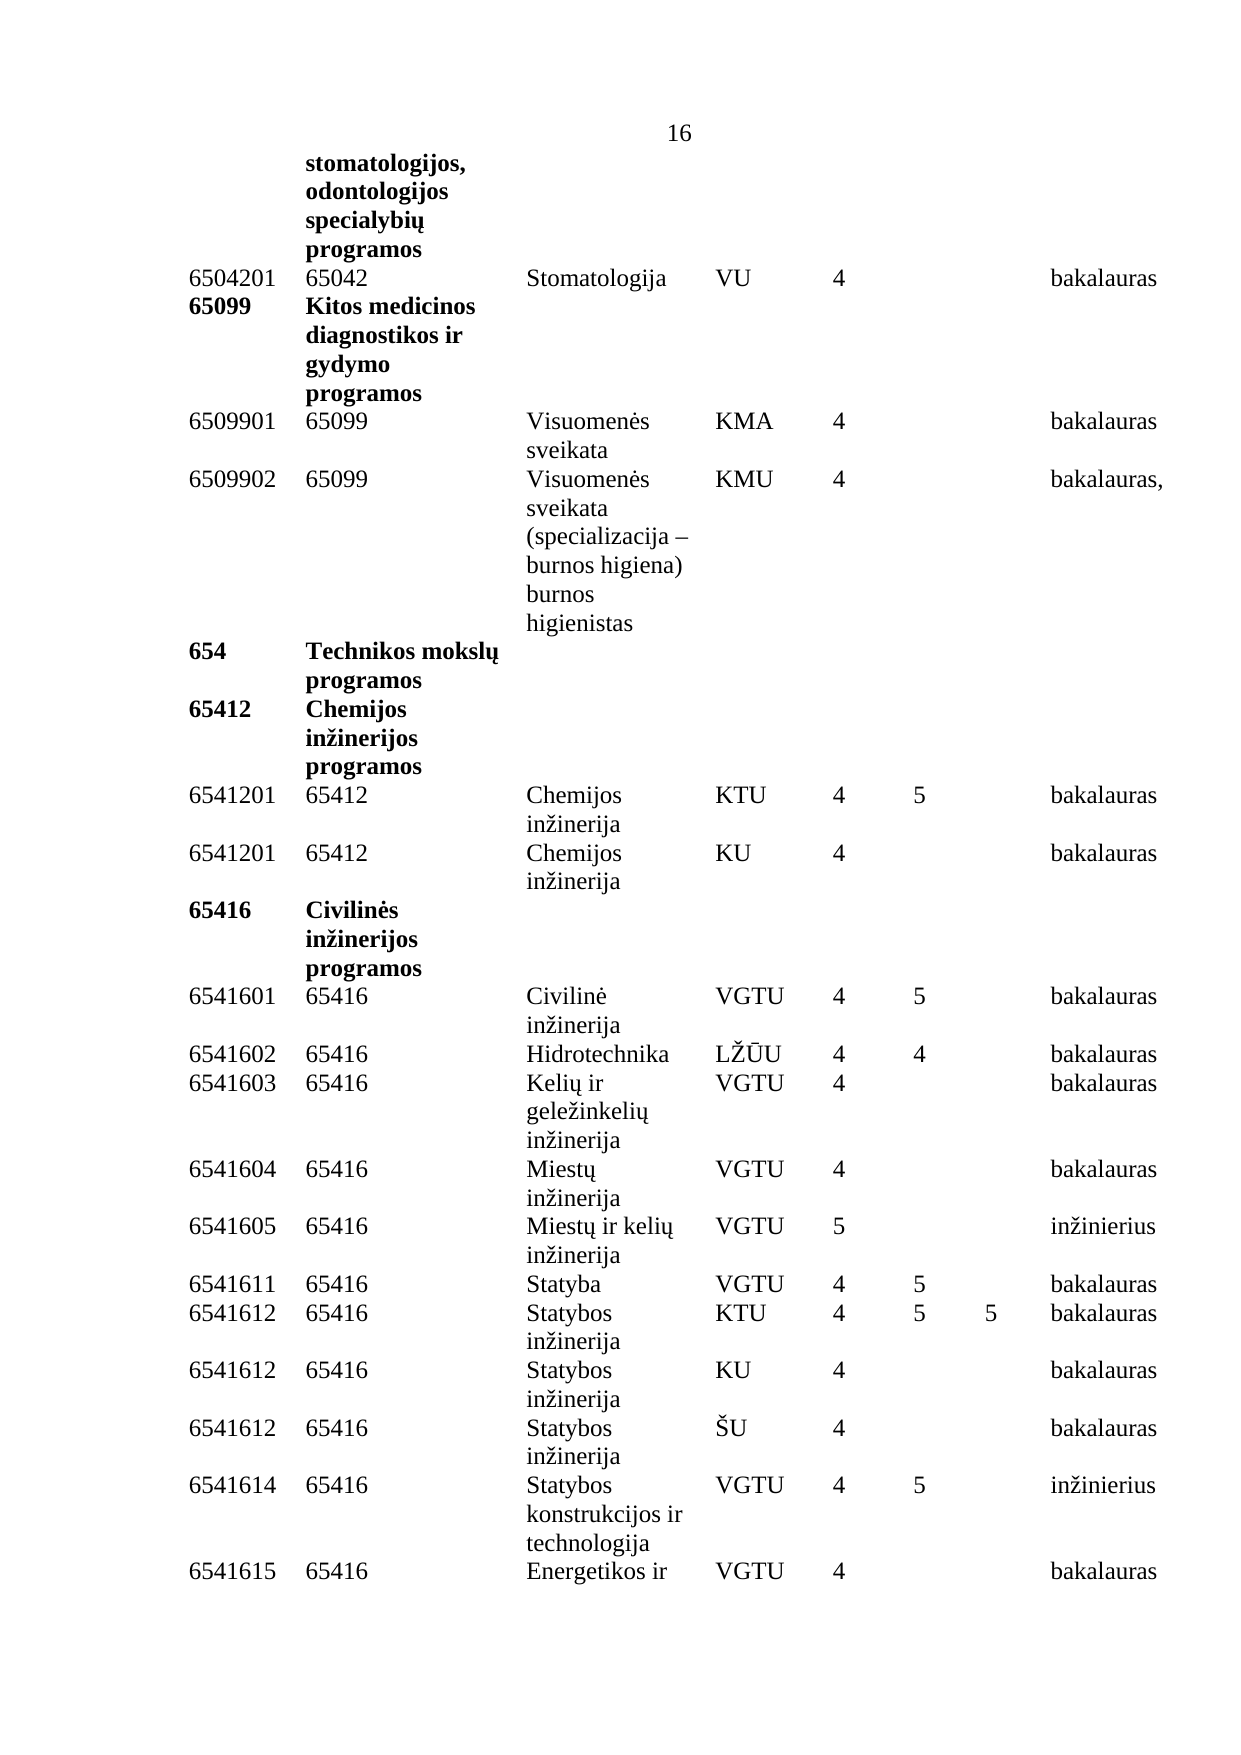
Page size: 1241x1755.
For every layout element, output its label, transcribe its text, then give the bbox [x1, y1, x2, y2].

table_cell 6541603 [177, 1068, 294, 1154]
table_cell 65416 [294, 1039, 515, 1068]
table_cell [1197, 1211, 1202, 1269]
table_cell VGTU [704, 1211, 821, 1269]
table_cell Civilinės inžinerijos programos [294, 895, 515, 981]
table_cell Chemijos inžinerija [515, 780, 704, 838]
table_cell 6541611 [177, 1269, 294, 1298]
table_cell [1202, 636, 1207, 694]
table_cell 65042 [294, 263, 515, 291]
table_cell 4 [821, 1413, 902, 1470]
table_cell [973, 148, 1039, 263]
table_cell [902, 636, 973, 694]
table_cell [1197, 694, 1202, 780]
table_cell [515, 636, 704, 694]
table_cell VGTU [704, 1154, 821, 1211]
table_cell 6509901 [177, 406, 294, 464]
table_cell 6504201 [177, 263, 294, 291]
table_cell VU [704, 263, 821, 291]
table_cell [1202, 1154, 1207, 1211]
table_cell 6509902 [177, 464, 294, 636]
table_cell 6541604 [177, 1154, 294, 1211]
table_cell [902, 895, 973, 981]
table_cell 6541612 [177, 1355, 294, 1413]
table_cell Miestų ir kelių inžinerija [515, 1211, 704, 1269]
table_cell 65412 [294, 838, 515, 895]
table_cell bakalauras [1039, 1413, 1197, 1470]
table_cell 4 [821, 780, 902, 838]
table_cell LŽŪU [704, 1039, 821, 1068]
table_cell [704, 636, 821, 694]
table_cell 5 [902, 1298, 973, 1355]
table_cell [973, 263, 1039, 291]
table_cell bakalauras, [1039, 464, 1197, 636]
table_cell [902, 1068, 973, 1154]
table_cell [973, 1154, 1039, 1211]
table_cell [973, 1039, 1039, 1068]
table_cell KMU [704, 464, 821, 636]
table_cell [1197, 464, 1202, 636]
table_cell 4 [821, 263, 902, 291]
table_cell [973, 838, 1039, 895]
table_cell 4 [821, 1154, 902, 1211]
table_cell 65412 [177, 694, 294, 780]
table_cell 6541602 [177, 1039, 294, 1068]
table_cell [902, 694, 973, 780]
table_cell Statybos inžinerija [515, 1298, 704, 1355]
table_cell Kitos medicinos diagnostikos ir gydymo programos [294, 291, 515, 406]
table_cell KMA [704, 406, 821, 464]
table_cell [1197, 838, 1202, 895]
table_cell [1197, 291, 1202, 406]
table_cell KU [704, 1355, 821, 1413]
table_cell 5 [973, 1298, 1039, 1355]
table_cell 65416 [177, 895, 294, 981]
table_cell [821, 636, 902, 694]
table_cell 4 [821, 406, 902, 464]
table_cell 654 [177, 636, 294, 694]
table_cell [1202, 1355, 1207, 1413]
table_cell [973, 464, 1039, 636]
table_cell [902, 406, 973, 464]
table_cell [704, 895, 821, 981]
table_cell [1202, 694, 1207, 780]
table_cell KTU [704, 780, 821, 838]
table_cell bakalauras [1039, 981, 1197, 1039]
table_cell 4 [821, 1355, 902, 1413]
table_cell Statybos inžinerija [515, 1355, 704, 1413]
table_cell [973, 694, 1039, 780]
table_cell [902, 148, 973, 263]
table_cell Statybos inžinerija [515, 1413, 704, 1470]
table_cell bakalauras [1039, 780, 1197, 838]
table_cell [821, 148, 902, 263]
table_cell 65416 [294, 981, 515, 1039]
table_cell KU [704, 838, 821, 895]
table_cell [1039, 694, 1197, 780]
table_cell 65416 [294, 1355, 515, 1413]
table_cell [515, 148, 704, 263]
table_cell bakalauras [1039, 1039, 1197, 1068]
table_cell [704, 694, 821, 780]
table_cell [1197, 406, 1202, 464]
table_cell bakalauras [1039, 1556, 1197, 1585]
table_cell [821, 895, 902, 981]
table_cell [1197, 148, 1202, 263]
table_cell inžinierius [1039, 1211, 1197, 1269]
table_cell [1197, 263, 1202, 291]
table_cell [1202, 291, 1207, 406]
table_cell [515, 291, 704, 406]
table_cell [973, 291, 1039, 406]
table_cell [902, 263, 973, 291]
table_cell VGTU [704, 981, 821, 1039]
table_cell 4 [821, 1068, 902, 1154]
table_cell [973, 636, 1039, 694]
table_cell 5 [902, 1269, 973, 1298]
table_cell 6541605 [177, 1211, 294, 1269]
table_cell [973, 1470, 1039, 1556]
table_cell 65416 [294, 1413, 515, 1470]
table_cell 4 [821, 464, 902, 636]
table_cell Kelių ir geležinkelių inžinerija [515, 1068, 704, 1154]
table_cell 65416 [294, 1298, 515, 1355]
table_cell [902, 291, 973, 406]
table_cell [1197, 981, 1202, 1039]
table_cell [1197, 1068, 1202, 1154]
table_cell [177, 148, 294, 263]
table_cell [1197, 1154, 1202, 1211]
table_cell Civilinė inžinerija [515, 981, 704, 1039]
table_cell [973, 1068, 1039, 1154]
table_cell [902, 464, 973, 636]
table_cell VGTU [704, 1068, 821, 1154]
table_cell 65416 [294, 1269, 515, 1298]
table_cell KTU [704, 1298, 821, 1355]
table_cell 6541201 [177, 780, 294, 838]
table_cell 65412 [294, 780, 515, 838]
table_cell bakalauras [1039, 838, 1197, 895]
table_cell [1197, 1298, 1202, 1355]
table_cell [1039, 291, 1197, 406]
table_cell [973, 895, 1039, 981]
table_cell 65416 [294, 1556, 515, 1585]
table_cell Stomatologija [515, 263, 704, 291]
table_cell 4 [821, 1039, 902, 1068]
table_cell 6541615 [177, 1556, 294, 1585]
table_cell bakalauras [1039, 1355, 1197, 1413]
table_cell Statyba [515, 1269, 704, 1298]
table_cell [1197, 1413, 1202, 1470]
table_cell [1039, 895, 1197, 981]
table_cell stomatologijos, odontologijos specialybių programos [294, 148, 515, 263]
table_cell [1202, 1556, 1207, 1585]
table_cell 6541614 [177, 1470, 294, 1556]
table_cell [1197, 1355, 1202, 1413]
table_cell Technikos mokslų programos [294, 636, 515, 694]
table_cell 5 [902, 1470, 973, 1556]
table_cell VGTU [704, 1556, 821, 1585]
table_cell 4 [821, 981, 902, 1039]
table_cell 6541612 [177, 1413, 294, 1470]
table_cell 4 [821, 838, 902, 895]
table_cell [1197, 1556, 1202, 1585]
table_cell 65416 [294, 1154, 515, 1211]
table_cell [1202, 148, 1207, 263]
table_cell Miestų inžinerija [515, 1154, 704, 1211]
table_cell [973, 780, 1039, 838]
table_cell [1197, 895, 1202, 981]
table_cell [1197, 636, 1202, 694]
table_cell Visuomenės sveikata (specializacija – burnos higiena) burnos higienistas [515, 464, 704, 636]
table_cell 5 [821, 1211, 902, 1269]
table_cell bakalauras [1039, 1068, 1197, 1154]
table_cell [1202, 464, 1207, 636]
table_cell 65416 [294, 1068, 515, 1154]
table_cell [1197, 1039, 1202, 1068]
table_cell [973, 1211, 1039, 1269]
table_cell [1202, 780, 1207, 838]
table_cell [1202, 895, 1207, 981]
table_cell [973, 981, 1039, 1039]
table_cell [1197, 780, 1202, 838]
table_cell bakalauras [1039, 1154, 1197, 1211]
table_cell [1202, 981, 1207, 1039]
table_cell [1202, 1298, 1207, 1355]
table_cell [902, 1154, 973, 1211]
table_cell Chemijos inžinerija [515, 838, 704, 895]
table_cell 65416 [294, 1470, 515, 1556]
table_cell Statybos konstrukcijos ir technologija [515, 1470, 704, 1556]
table_cell bakalauras [1039, 406, 1197, 464]
table_cell 4 [821, 1556, 902, 1585]
table_cell [902, 1211, 973, 1269]
table_cell [1039, 636, 1197, 694]
table_cell Hidrotechnika [515, 1039, 704, 1068]
table_cell 4 [821, 1269, 902, 1298]
table_cell [1202, 1269, 1207, 1298]
table_cell [902, 1413, 973, 1470]
table_cell 65099 [294, 406, 515, 464]
table_cell [1202, 1413, 1207, 1470]
table_cell VGTU [704, 1470, 821, 1556]
table_cell 4 [902, 1039, 973, 1068]
table_cell [1202, 1068, 1207, 1154]
table_cell 65099 [177, 291, 294, 406]
table_cell [1202, 1039, 1207, 1068]
table_cell [515, 895, 704, 981]
table_cell [1202, 1211, 1207, 1269]
table_cell bakalauras [1039, 1298, 1197, 1355]
table_cell 65416 [294, 1211, 515, 1269]
table_cell Visuomenės sveikata [515, 406, 704, 464]
table_cell [973, 406, 1039, 464]
table_cell Chemijos inžinerijos programos [294, 694, 515, 780]
table_cell 6541201 [177, 838, 294, 895]
table_cell ŠU [704, 1413, 821, 1470]
table_cell [1197, 1470, 1202, 1556]
table_cell [1202, 406, 1207, 464]
table_cell [973, 1269, 1039, 1298]
table_cell [902, 838, 973, 895]
table_cell bakalauras [1039, 1269, 1197, 1298]
table_cell 5 [902, 981, 973, 1039]
table_cell [973, 1413, 1039, 1470]
table_cell [515, 694, 704, 780]
table_cell inžinierius [1039, 1470, 1197, 1556]
table_cell [821, 291, 902, 406]
table_cell 4 [821, 1470, 902, 1556]
table_cell [902, 1355, 973, 1413]
table_cell bakalauras [1039, 263, 1197, 291]
table_cell [973, 1556, 1039, 1585]
table_cell [1197, 1269, 1202, 1298]
table_cell [704, 291, 821, 406]
table_cell Energetikos ir [515, 1556, 704, 1585]
table_cell 6541612 [177, 1298, 294, 1355]
table_cell VGTU [704, 1269, 821, 1298]
table_cell [902, 1556, 973, 1585]
table_cell 4 [821, 1298, 902, 1355]
table_cell [704, 148, 821, 263]
table_cell 5 [902, 780, 973, 838]
table_cell [1202, 1470, 1207, 1556]
table_cell [1202, 838, 1207, 895]
table_cell [821, 694, 902, 780]
table_cell [973, 1355, 1039, 1413]
table_cell 65099 [294, 464, 515, 636]
table_cell [1039, 148, 1197, 263]
table_cell 6541601 [177, 981, 294, 1039]
table_cell [1202, 263, 1207, 291]
